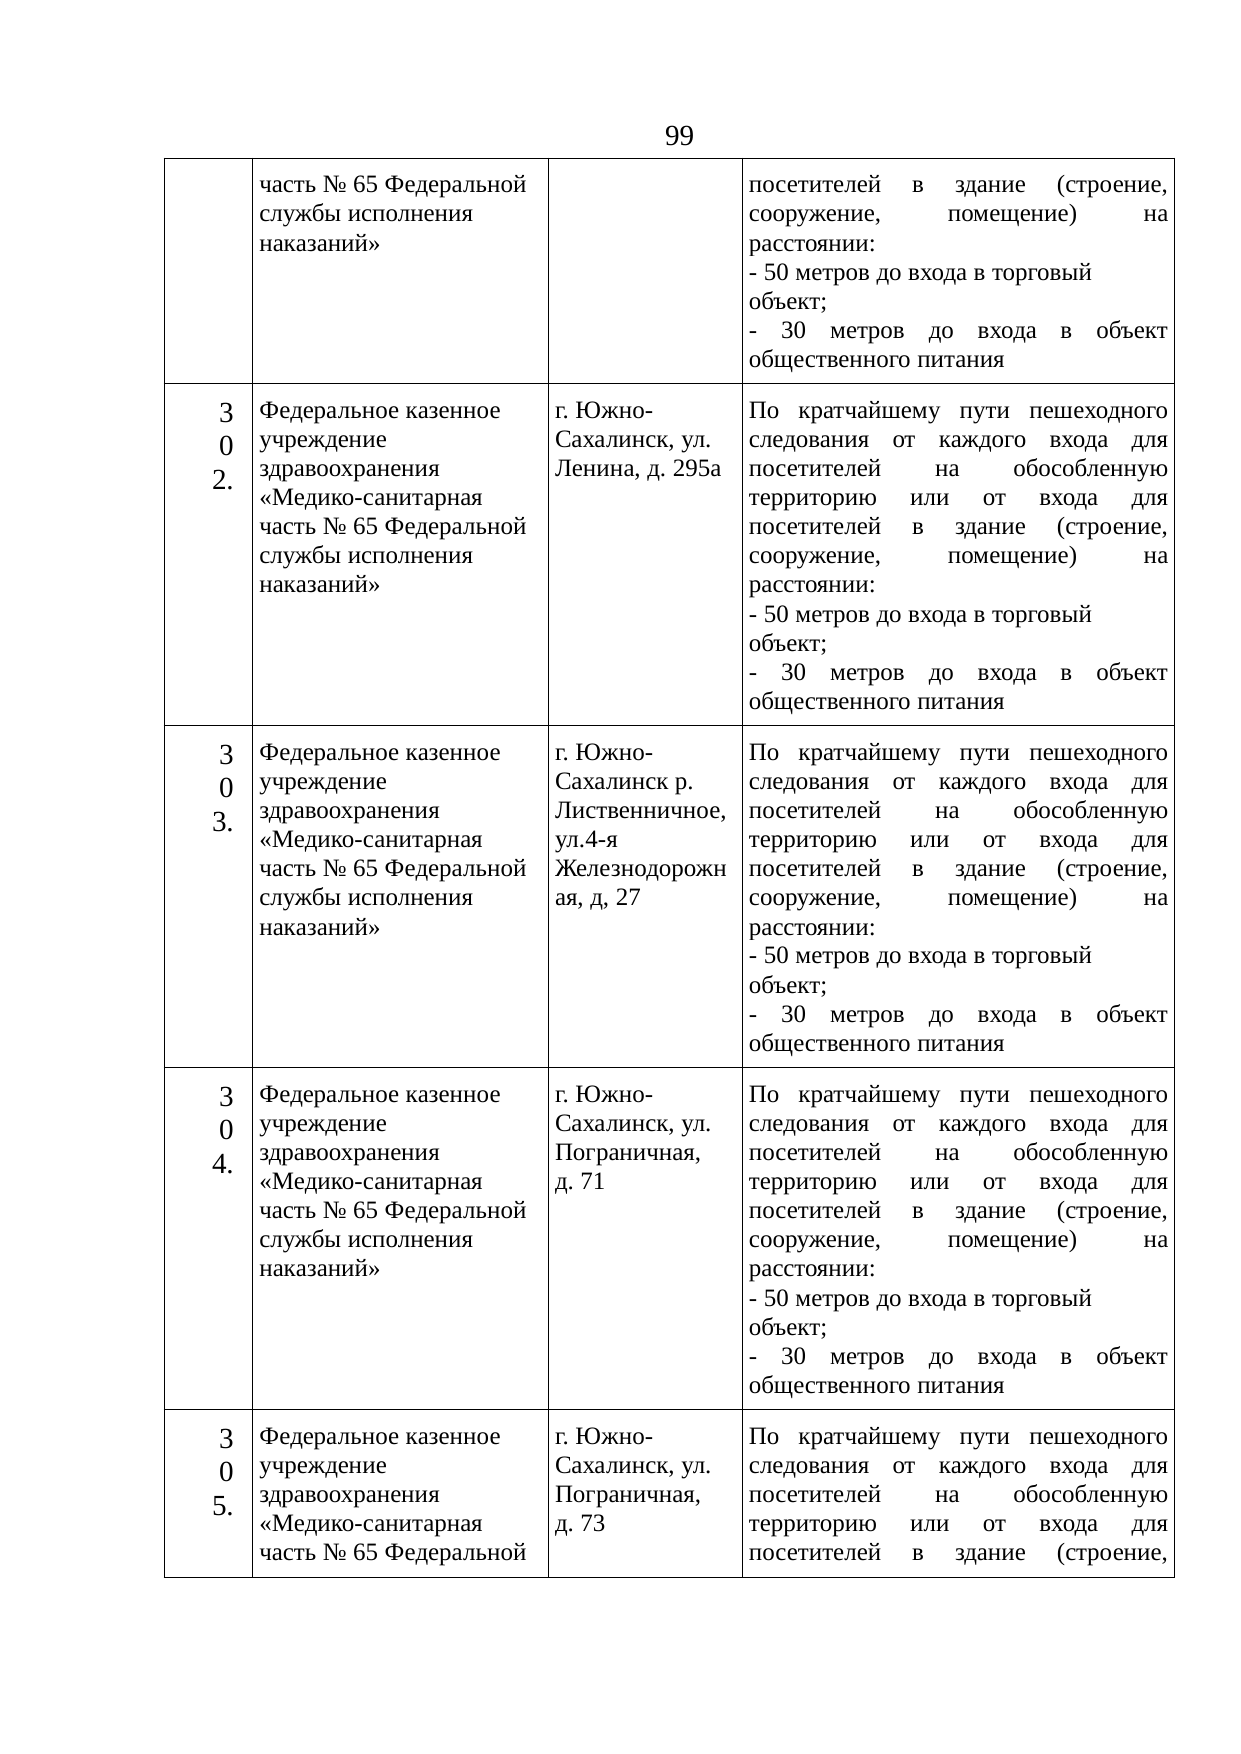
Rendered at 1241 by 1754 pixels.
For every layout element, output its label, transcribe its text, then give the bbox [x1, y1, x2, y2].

table_cell [165, 1410, 252, 1577]
table_cell Федеральное казенное учреждение здравоохранения «Медико-санитарная часть № 65 Федеральной службы исполнения наказаний» [253, 1068, 548, 1409]
table_cell Федеральное казенное учреждение здравоохранения «Медико-санитарная часть № 65 Федеральной службы исполнения наказаний» [253, 384, 548, 725]
table_cell По кратчайшему пути пешеходного следования от каждого входа для посетителей на обособленную территорию или от входа для посетителей в здание (строение, сооружение, помещение) на расстоянии: - 50 метров до входа в торговый объект; - 30 метров до входа в объект общественного питания [743, 384, 1174, 725]
table_cell г. Южно-Сахалинск р. Лиственничное, ул.4-я Железнодорожная, д, 27 [549, 726, 742, 1067]
table_cell Федеральное казенное учреждение здравоохранения «Медико-санитарная часть № 65 Федеральной [253, 1410, 548, 1577]
table_cell г. Южно-Сахалинск, ул. Ленина, д. 295а [549, 384, 742, 725]
table_cell часть № 65 Федеральной службы исполнения наказаний» [253, 159, 548, 383]
table_cell г. Южно-Сахалинск, ул. Пограничная, д. 73 [549, 1410, 742, 1577]
table_cell [165, 384, 252, 725]
table_cell Федеральное казенное учреждение здравоохранения «Медико-санитарная часть № 65 Федеральной службы исполнения наказаний» [253, 726, 548, 1067]
table_cell [165, 1068, 252, 1409]
table_cell посетителей в здание (строение, сооружение, помещение) на расстоянии: - 50 метров до входа в торговый объект; - 30 метров до входа в объект общественного питания [743, 159, 1174, 383]
table_cell По кратчайшему пути пешеходного следования от каждого входа для посетителей на обособленную территорию или от входа для посетителей в здание (строение, [743, 1410, 1174, 1577]
table_cell [549, 159, 742, 383]
table_cell [165, 159, 252, 383]
table_cell г. Южно-Сахалинск, ул. Пограничная, д. 71 [549, 1068, 742, 1409]
table_cell По кратчайшему пути пешеходного следования от каждого входа для посетителей на обособленную территорию или от входа для посетителей в здание (строение, сооружение, помещение) на расстоянии: - 50 метров до входа в торговый объект; - 30 метров до входа в объект общественного питания [743, 726, 1174, 1067]
table_cell [165, 726, 252, 1067]
table_cell По кратчайшему пути пешеходного следования от каждого входа для посетителей на обособленную территорию или от входа для посетителей в здание (строение, сооружение, помещение) на расстоянии: - 50 метров до входа в торговый объект; - 30 метров до входа в объект общественного питания [743, 1068, 1174, 1409]
